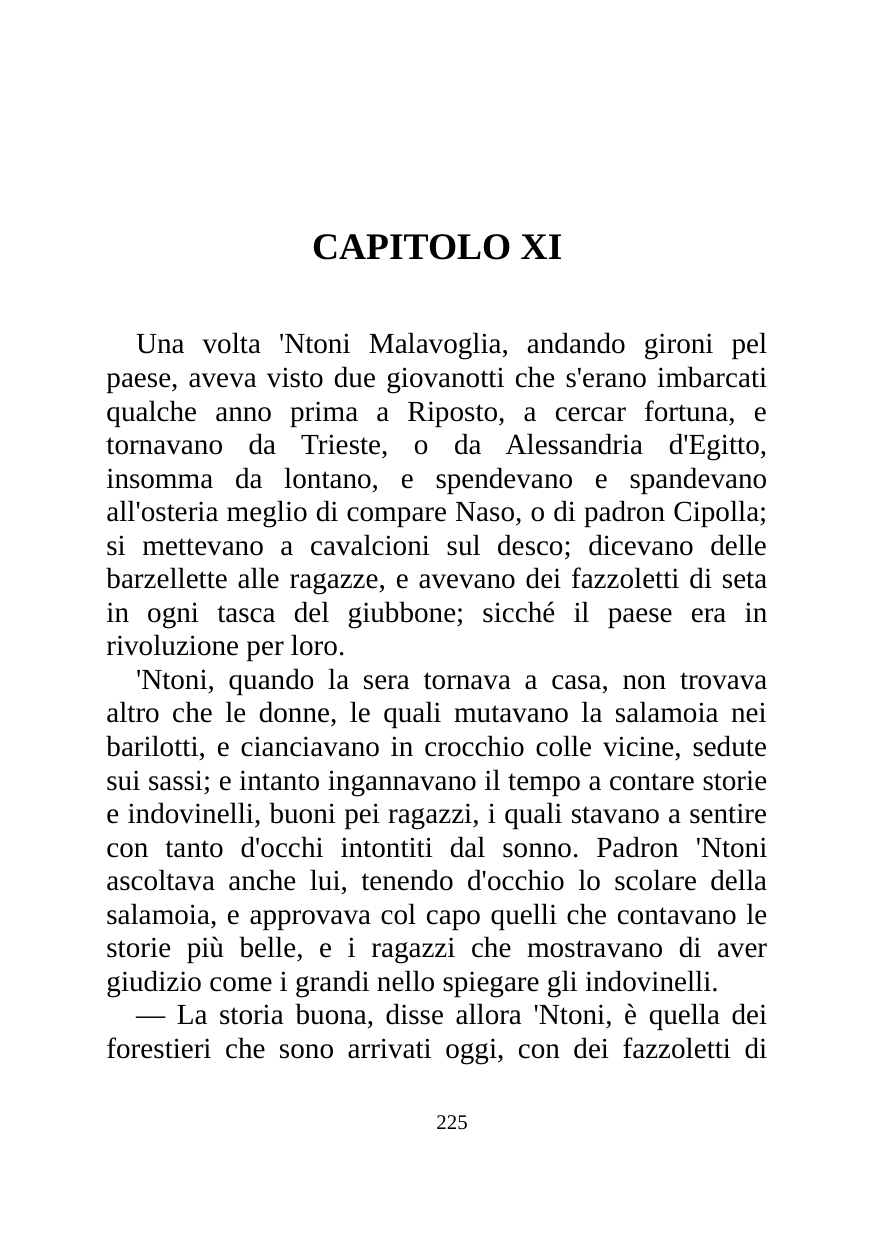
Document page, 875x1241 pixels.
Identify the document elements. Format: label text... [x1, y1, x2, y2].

subtitle CAPITOLO XI [106, 224, 768, 267]
text 'Ntoni, quando la sera tornava a casa, non trovava altro che le donne, le quali mutavano la salamoia nei barilotti, e cianciavano in crocchio colle vicine, sedute sui sassi; e intanto ingannavano il tempo a contare storie e indovinelli, buoni pei ragazzi, i quali stavano a sentire con tanto d'occhi intontiti dal sonno. Padron 'Ntoni ascoltava anche lui, tenendo d'occhio lo scolare della salamoia, e approvava col capo quelli che contavano le storie più belle, e i ragazzi che mostravano di aver giudizio come i grandi nello spiegare gli indovinelli. [106, 662, 768, 997]
text Una volta 'Ntoni Malavoglia, andando gironi pel paese, aveva visto due giovanotti che s'erano imbarcati qualche anno prima a Riposto, a cercar fortuna, e tornavano da Trieste, o da Alessandria d'Egitto, insomma da lontano, e spendevano e spandevano all'osteria meglio di compare Naso, o di padron Cipolla; si mettevano a cavalcioni sul desco; dicevano delle barzellette alle ragazze, e avevano dei fazzoletti di seta in ogni tasca del giubbone; sicché il paese era in rivoluzione per loro. [106, 327, 768, 662]
text — La storia buona, disse allora 'Ntoni, è quella dei forestieri che sono arrivati oggi, con dei fazzoletti di [106, 997, 768, 1064]
